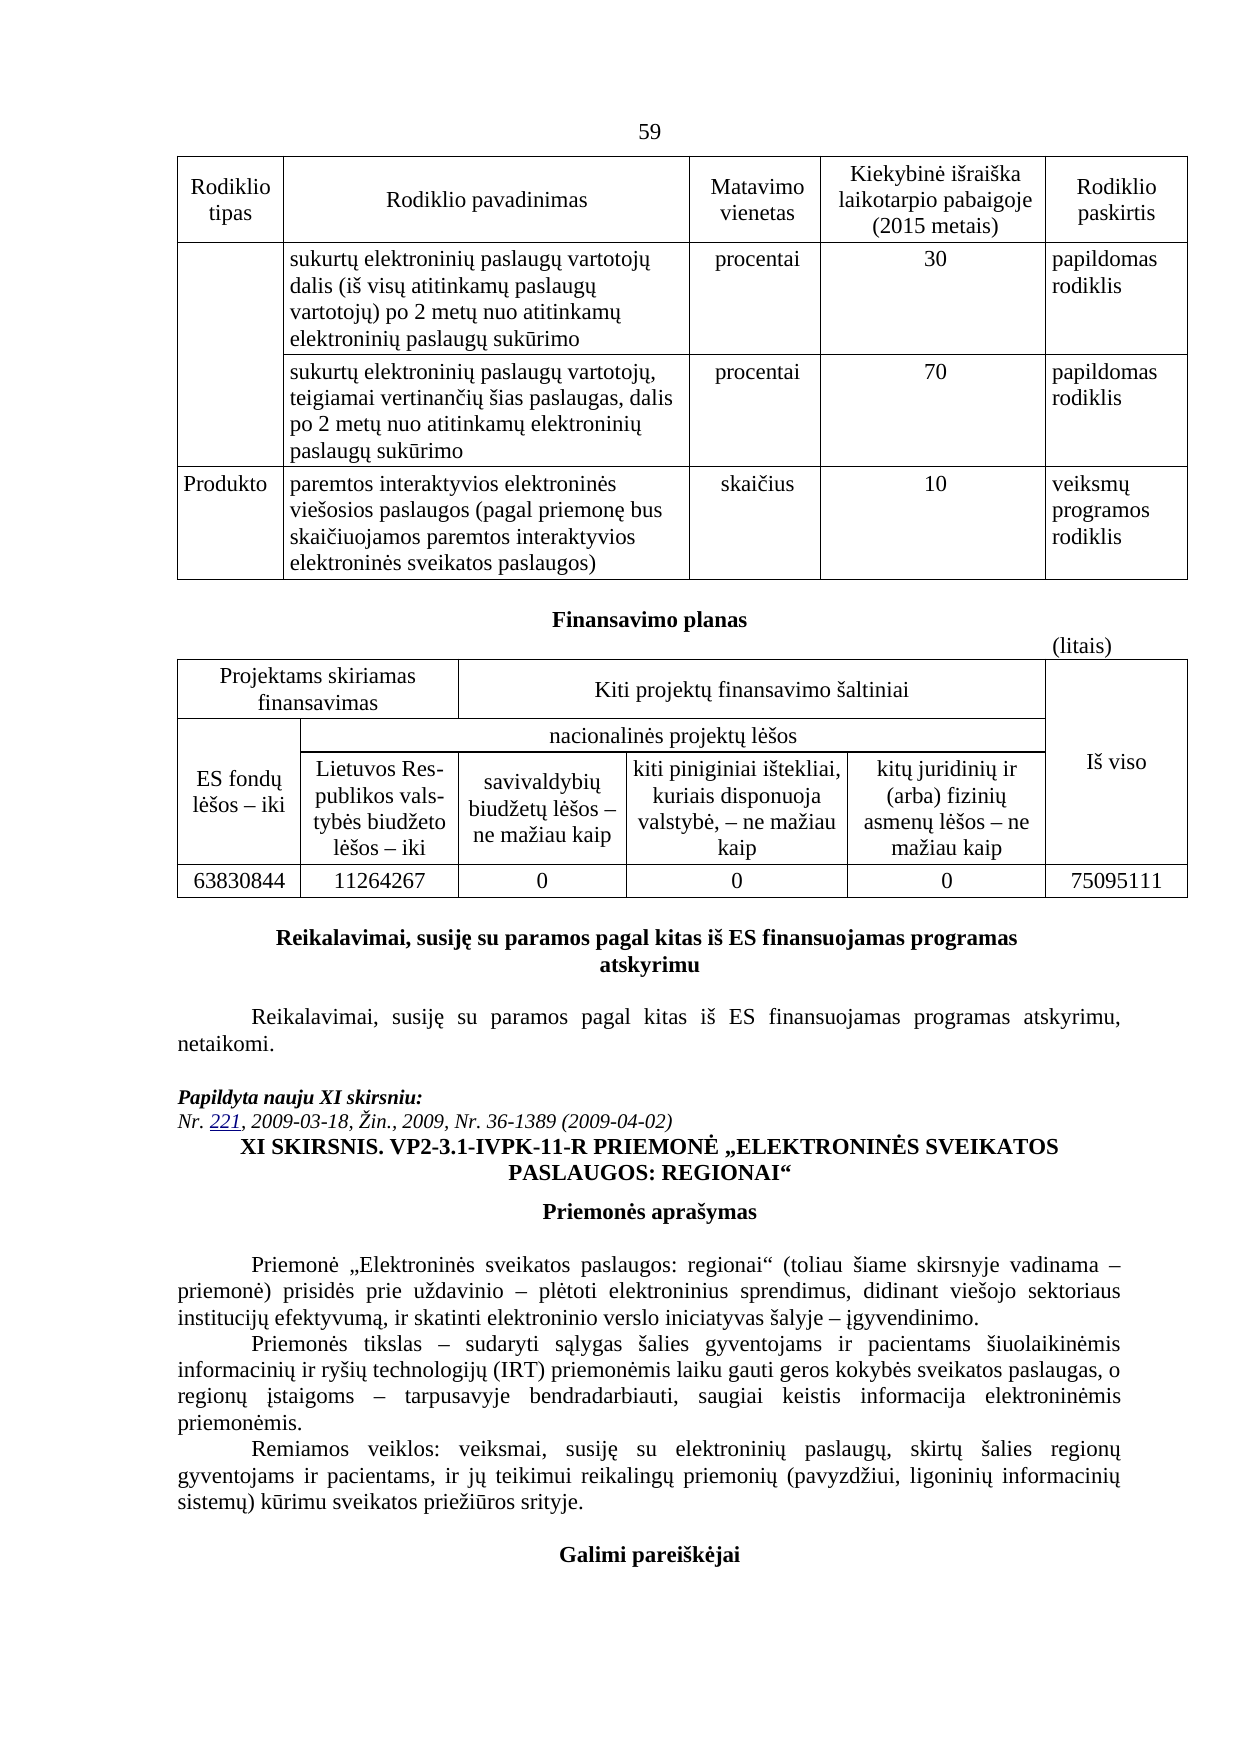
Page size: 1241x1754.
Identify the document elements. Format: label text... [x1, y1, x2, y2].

text Priemonė „Elektroninės sveikatos paslaugos: regionai“ (toliau šiame skirsnyje vadinama – priemonė) prisidės prie uždavinio – plėtoti elektroninius sprendimus, didinant viešojo sektoriaus institucijų efektyvumą, ir skatinti elektroninio verslo iniciatyvas šalyje – įgyvendinimo. [177, 1251, 1122, 1330]
table_header Kiekybinė išraiška laikotarpio pabaigoje (2015 metais) [821, 157, 1045, 242]
table_cell procentai [690, 355, 820, 466]
text Remiamos veiklos: veiksmai, susiję su elektroninių paslaugų, skirtų šalies regionų gyventojams ir pacientams, ir jų teikimui reikalingų priemonių (pavyzdžiui, ligoninių informacinių sistemų) kūrimu sveikatos priežiūros srityje. [177, 1435, 1122, 1514]
text (litais) [177, 632, 1112, 658]
text Papildyta nauju XI skirsniu: [177, 1085, 1122, 1109]
text Finansavimo planas [177, 606, 1122, 632]
table_cell skaičius [690, 467, 820, 578]
table_cell sukurtų elektroninių paslaugų vartotojų dalis (iš visų atitinkamų paslaugų vartotojų) po 2 metų nuo atitinkamų elektroninių paslaugų sukūrimo [284, 243, 689, 354]
text Priemonės tikslas – sudaryti sąlygas šalies gyventojams ir pacientams šiuolaikinėmis informacinių ir ryšių technologijų (IRT) priemonėmis laiku gauti geros kokybės sveikatos paslaugas, o regionų įstaigoms – tarpusavyje bendradarbiauti, saugiai keistis informacija elektroninėmis priemonėmis. [177, 1330, 1122, 1435]
table_cell 70 [821, 355, 1045, 466]
table_cell Lietuvos Res­publikos vals­tybės biudžeto lėšos – iki [301, 753, 458, 864]
table_cell veiksmų programos rodiklis [1046, 467, 1187, 578]
text XI SKIRSNIS. VP2-3.1-IVPK-11-R PRIEMONĖ „ELEKTRONINĖS SVEIKATOS PASLAUGOS: REGIONAI“ [177, 1133, 1122, 1186]
table_cell procentai [690, 243, 820, 354]
table_cell paremtos interaktyvios elektroninės viešosios paslaugos (pagal priemonę bus skaičiuojamos paremtos interaktyvios elektroninės sveikatos paslaugos) [284, 467, 689, 578]
table_cell 63830844 [178, 865, 300, 897]
table_cell ES fondų lėšos – iki [178, 719, 300, 864]
table_header Rodiklio paskirtis [1046, 157, 1187, 242]
table_cell 0 [459, 865, 626, 897]
table_cell papildomas rodiklis [1046, 355, 1187, 466]
table_header Rodiklio tipas [178, 157, 283, 242]
table_cell 30 [821, 243, 1045, 354]
table_cell sukurtų elektroninių paslaugų vartotojų, teigiamai vertinančių šias paslaugas, dalis po 2 metų nuo atitinkamų elektroninių paslaugų sukūrimo [284, 355, 689, 466]
text Reikalavimai, susiję su paramos pagal kitas iš ES finansuojamas programas atskyrimu [177, 924, 1122, 977]
table_cell kitų juridinių ir (arba) fizinių asmenų lėšos – ne mažiau kaip [848, 753, 1045, 864]
text Priemonės aprašymas [177, 1198, 1122, 1224]
table_cell 11264267 [301, 865, 458, 897]
table_header Kiti projektų finansavimo šaltiniai [459, 660, 1045, 718]
table_cell papildomas rodiklis [1046, 243, 1187, 354]
text Galimi pareiškėjai [177, 1541, 1122, 1567]
table_cell Produkto [178, 467, 283, 578]
table_header Iš viso [1046, 660, 1187, 864]
text Nr. 221, 2009-03-18, Žin., 2009, Nr. 36-1389 (2009-04-02) [177, 1109, 1122, 1133]
table_header Rodiklio pavadinimas [284, 157, 689, 242]
table_cell [178, 243, 283, 466]
text Reikalavimai, susiję su paramos pagal kitas iš ES finansuojamas programas atskyrimu, netaikomi. [177, 1003, 1122, 1056]
table_cell nacionalinės projektų lėšos [301, 719, 1045, 751]
table_cell 0 [848, 865, 1045, 897]
table_cell savivaldybių biudžetų lėšos – ne mažiau kaip [459, 753, 626, 864]
table_cell 0 [627, 865, 847, 897]
table_header Projektams skiriamas finansavimas [178, 660, 458, 718]
table_header Matavimo vienetas [690, 157, 820, 242]
table_cell 75095111 [1046, 865, 1187, 897]
table_cell 10 [821, 467, 1045, 578]
table_cell kiti piniginiai ištekliai, kuriais disponuoja valstybė, – ne mažiau kaip [627, 753, 847, 864]
